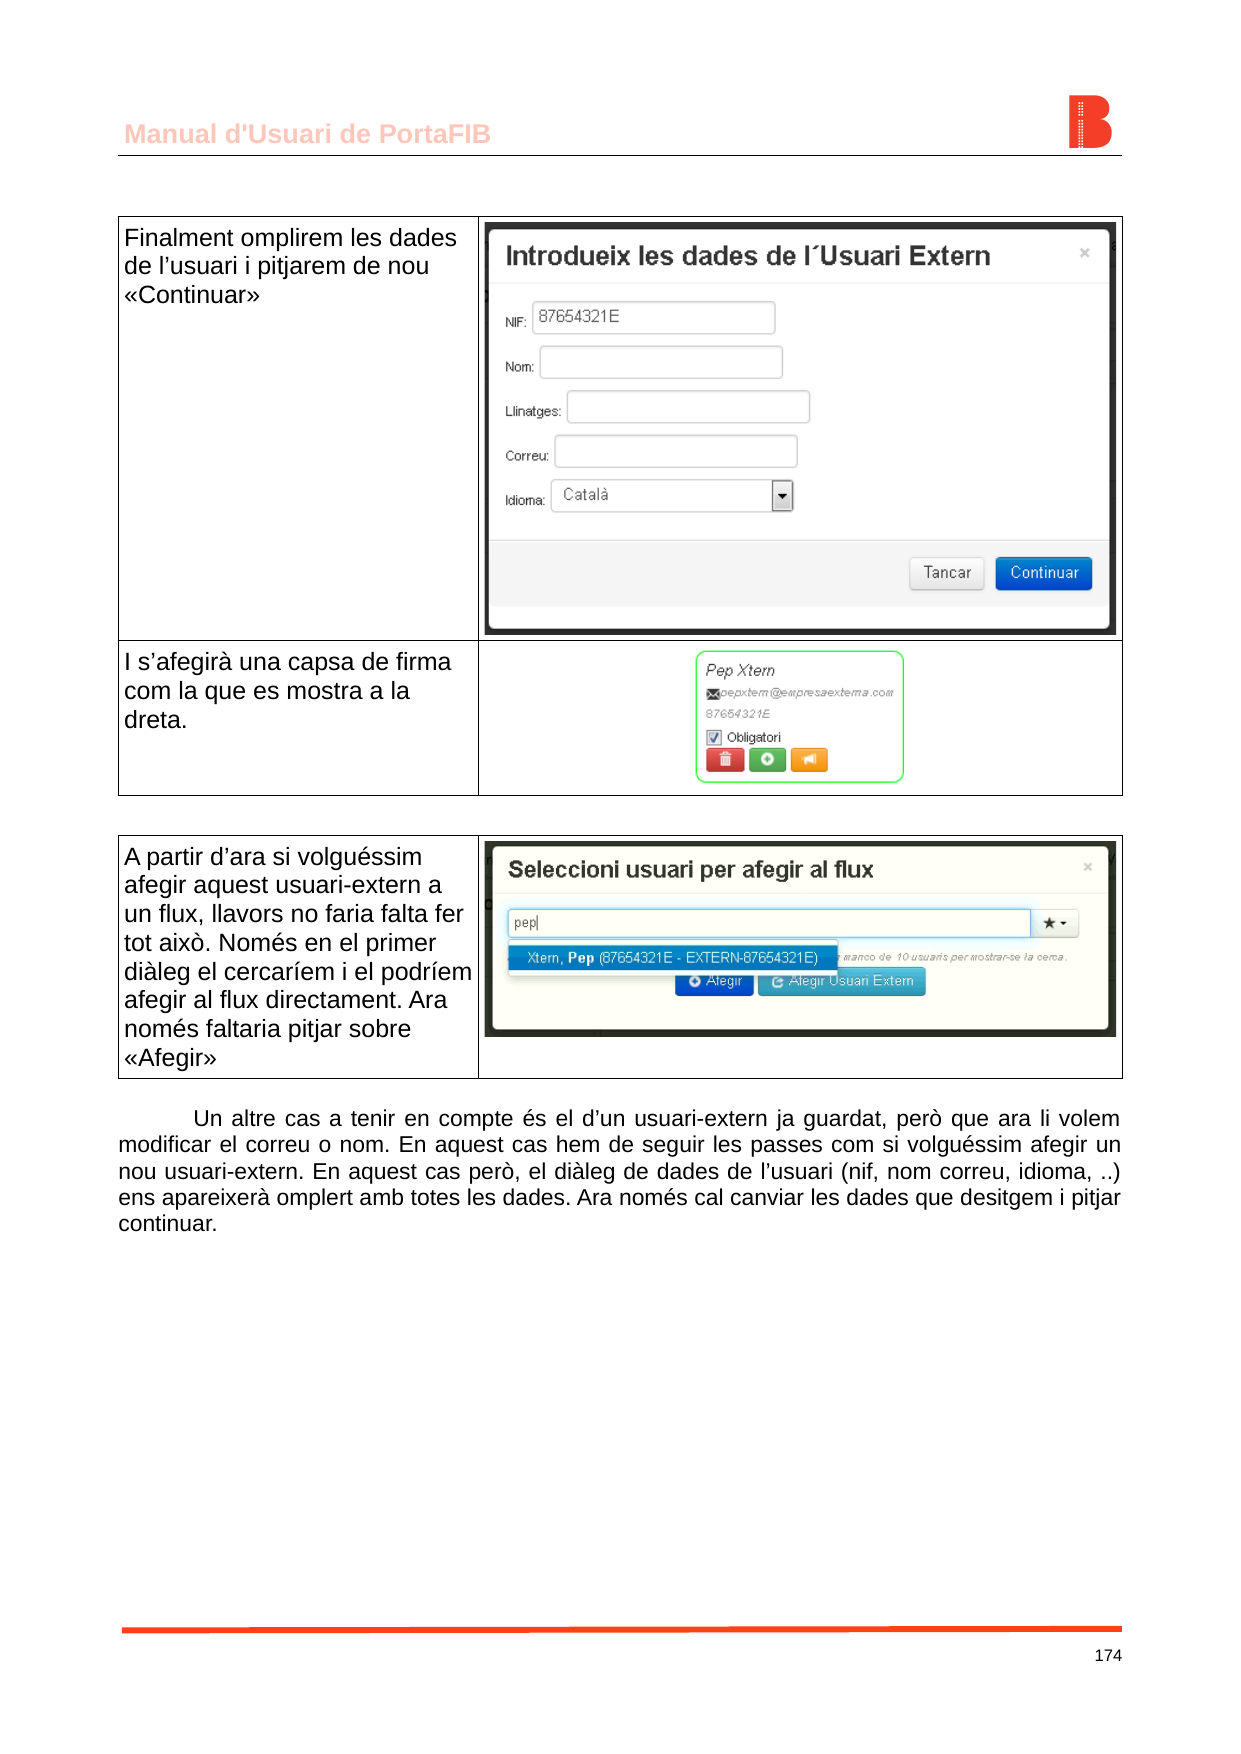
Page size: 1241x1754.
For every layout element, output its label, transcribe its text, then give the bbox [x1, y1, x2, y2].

text Un altre cas a tenir en compte és el d’un usuari-extern ja guardat, però que ara li volem modificar el correu o nom. En aquest cas hem de seguir les passes com si volguéssim afegir un nou usuari-extern. En aquest cas però, el diàleg de dades de l’usuari (nif, nom correu, idioma, ..) ens apareixerà omplert amb totes les dades. Ara només cal canviar les dades que desitgem i pitjar continuar. [118, 1105, 1122, 1237]
picture [691, 647, 910, 790]
picture [1063, 94, 1117, 150]
table_header [479, 836, 1122, 1077]
table_header A partir d’ara si volguéssim afegir aquest usuari-extern a un flux, llavors no faria falta fer tot això. Només en el primer diàleg el cercaríem i el podríem afegir al flux directament. Ara només faltaria pitjar sobre «Afegir» [119, 836, 478, 1077]
table_cell I s’afegirà una capsa de firma com la que es mostra a la dreta. [119, 641, 478, 795]
picture [484, 841, 1117, 1037]
table_cell [479, 641, 1122, 795]
table_cell [479, 217, 1122, 640]
picture [484, 222, 1117, 635]
table_cell Finalment omplirem les dades de l’usuari i pitjarem de nou «Continuar» [119, 217, 478, 640]
